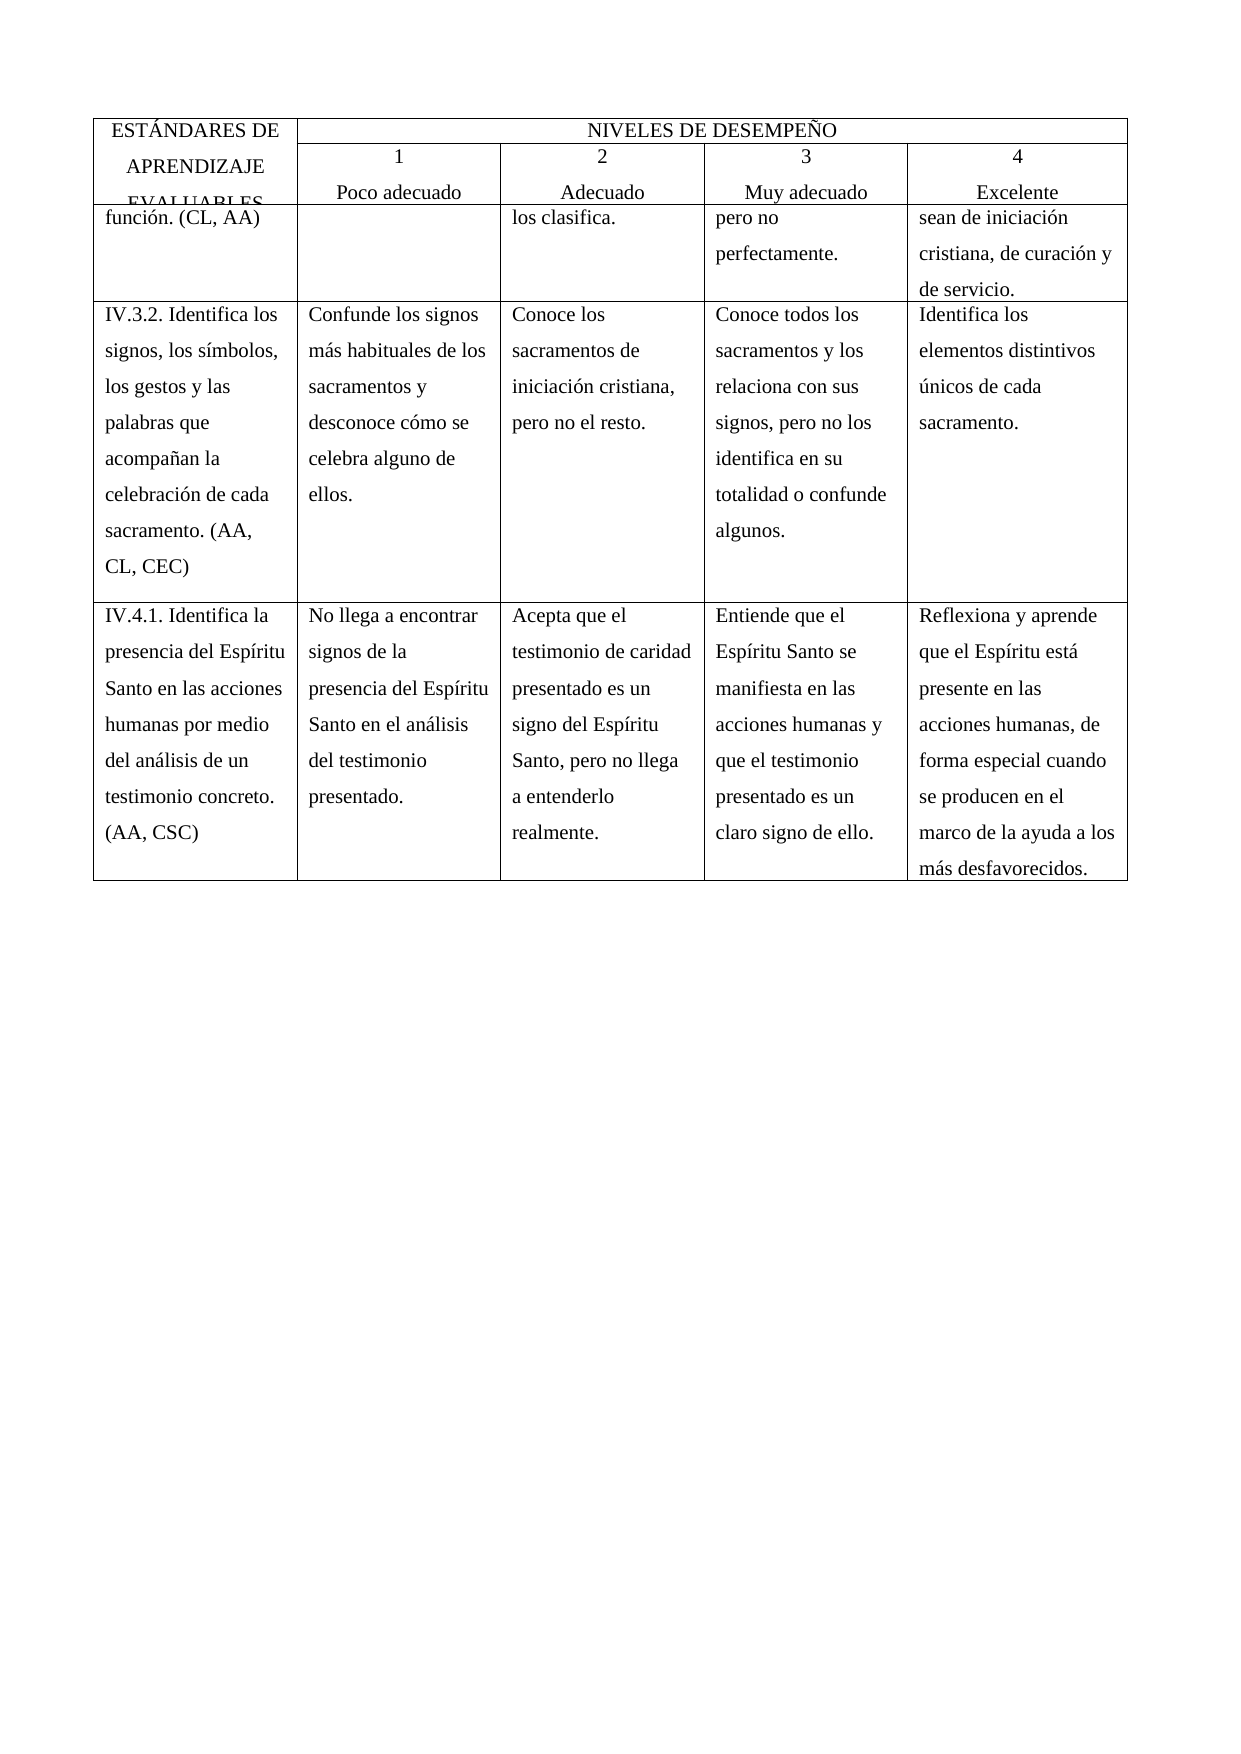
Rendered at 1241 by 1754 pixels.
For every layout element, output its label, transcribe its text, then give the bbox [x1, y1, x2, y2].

table_cell 3 Muy adecuado [705, 144, 907, 204]
table_cell Conoce todos los sacramentos y los relaciona con sus signos, pero no los identifica en su totalidad o confunde algunos. [705, 302, 907, 578]
table_cell IV.3.2. Identifica los signos, los símbolos, los gestos y las palabras que acompañan la celebración de cada sacramento. (AA, CL, CEC) [94, 302, 297, 578]
table_cell Conoce los sacramentos de iniciación cristiana, pero no el resto. [501, 302, 704, 578]
table_cell 1 Poco adecuado [298, 144, 500, 204]
table_header ESTÁNDARES DE APRENDIZAJE EVALUABLES [94, 119, 297, 204]
table_cell Reflexiona y aprende que el Espíritu está presente en las acciones humanas, de forma especial cuando se producen en el marco de la ayuda a los más desfavorecidos. [908, 603, 1127, 880]
table_cell [298, 205, 500, 301]
table_cell IV.4.1. Identifica la presencia del Espíritu Santo en las acciones humanas por medio del análisis de un testimonio concreto. (AA, CSC) [94, 603, 297, 880]
table_cell [298, 578, 500, 602]
table_cell [705, 578, 907, 602]
table_cell Entiende que el Espíritu Santo se manifiesta en las acciones humanas y que el testimonio presentado es un claro signo de ello. [705, 603, 907, 880]
table_cell [94, 578, 297, 602]
table_cell 4 Excelente [908, 144, 1127, 204]
table_cell Confunde los signos más habituales de los sacramentos y desconoce cómo se celebra alguno de ellos. [298, 302, 500, 578]
table_cell Identifica los elementos distintivos únicos de cada sacramento. [908, 302, 1127, 578]
table_cell función. (CL, AA) [94, 205, 297, 301]
table_cell Acepta que el testimonio de caridad presentado es un signo del Espíritu Santo, pero no llega a entenderlo realmente. [501, 603, 704, 880]
table_cell 2 Adecuado [501, 144, 704, 204]
table_cell los clasifica. [501, 205, 704, 301]
table_cell [501, 578, 704, 602]
table_cell No llega a encontrar signos de la presencia del Espíritu Santo en el análisis del testimonio presentado. [298, 603, 500, 880]
table_header NIVELES DE DESEMPEÑO [298, 119, 1127, 142]
table_cell [908, 578, 1127, 602]
table_cell pero no perfectamente. [705, 205, 907, 301]
table_cell sean de iniciación cristiana, de curación y de servicio. [908, 205, 1127, 301]
